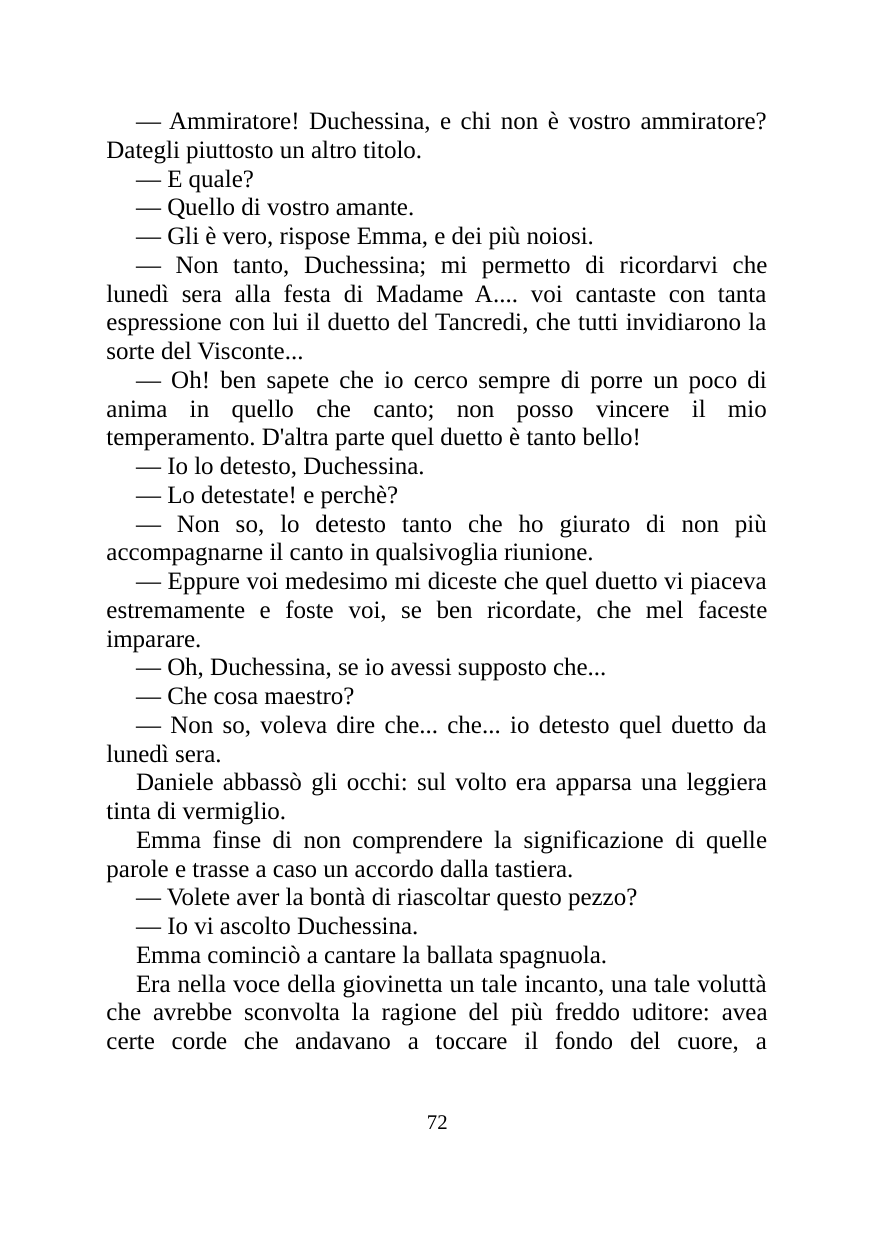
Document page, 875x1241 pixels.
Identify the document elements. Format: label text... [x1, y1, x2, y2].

text — Non so, lo detesto tanto che ho giurato di non più accompagnarne il canto in qualsivoglia riunione. [106, 509, 768, 566]
text — Io lo detesto, Duchessina. [106, 451, 768, 480]
text — Eppure voi medesimo mi diceste che quel duetto vi piaceva estremamente e foste voi, se ben ricordate, che mel faceste imparare. [106, 566, 768, 652]
text — Io vi ascolto Duchessina. [106, 911, 768, 940]
text Emma finse di non comprendere la significazione di quelle parole e trasse a caso un accordo dalla tastiera. [106, 825, 768, 882]
text — Non tanto, Duchessina; mi permetto di ricordarvi che lunedì sera alla festa di Madame A.... voi cantaste con tanta espressione con lui il duetto del Tancredi, che tutti invidiarono la sorte del Visconte... [106, 250, 768, 365]
text — E quale? [106, 164, 768, 192]
text — Che cosa maestro? [106, 681, 768, 710]
text — Gli è vero, rispose Emma, e dei più noiosi. [106, 221, 768, 250]
text Daniele abbassò gli occhi: sul volto era apparsa una leggiera tinta di vermiglio. [106, 767, 768, 825]
text — Lo detestate! e perchè? [106, 480, 768, 509]
text — Non so, voleva dire che... che... io detesto quel duetto da lunedì sera. [106, 710, 768, 767]
text — Oh, Duchessina, se io avessi supposto che... [106, 652, 768, 681]
text — Oh! ben sapete che io cerco sempre di porre un poco di anima in quello che canto; non posso vincere il mio temperamento. D'altra parte quel duetto è tanto bello! [106, 365, 768, 451]
text Emma cominciò a cantare la ballata spagnuola. [106, 940, 768, 969]
text — Volete aver la bontà di riascoltar questo pezzo? [106, 882, 768, 911]
text — Ammiratore! Duchessina, e chi non è vostro ammiratore? Dategli piuttosto un altro titolo. [106, 106, 768, 164]
text — Quello di vostro amante. [106, 192, 768, 221]
text Era nella voce della giovinetta un tale incanto, una tale voluttà che avrebbe sconvolta la ragione del più freddo uditore: avea certe corde che andavano a toccare il fondo del cuore, a [106, 969, 768, 1055]
